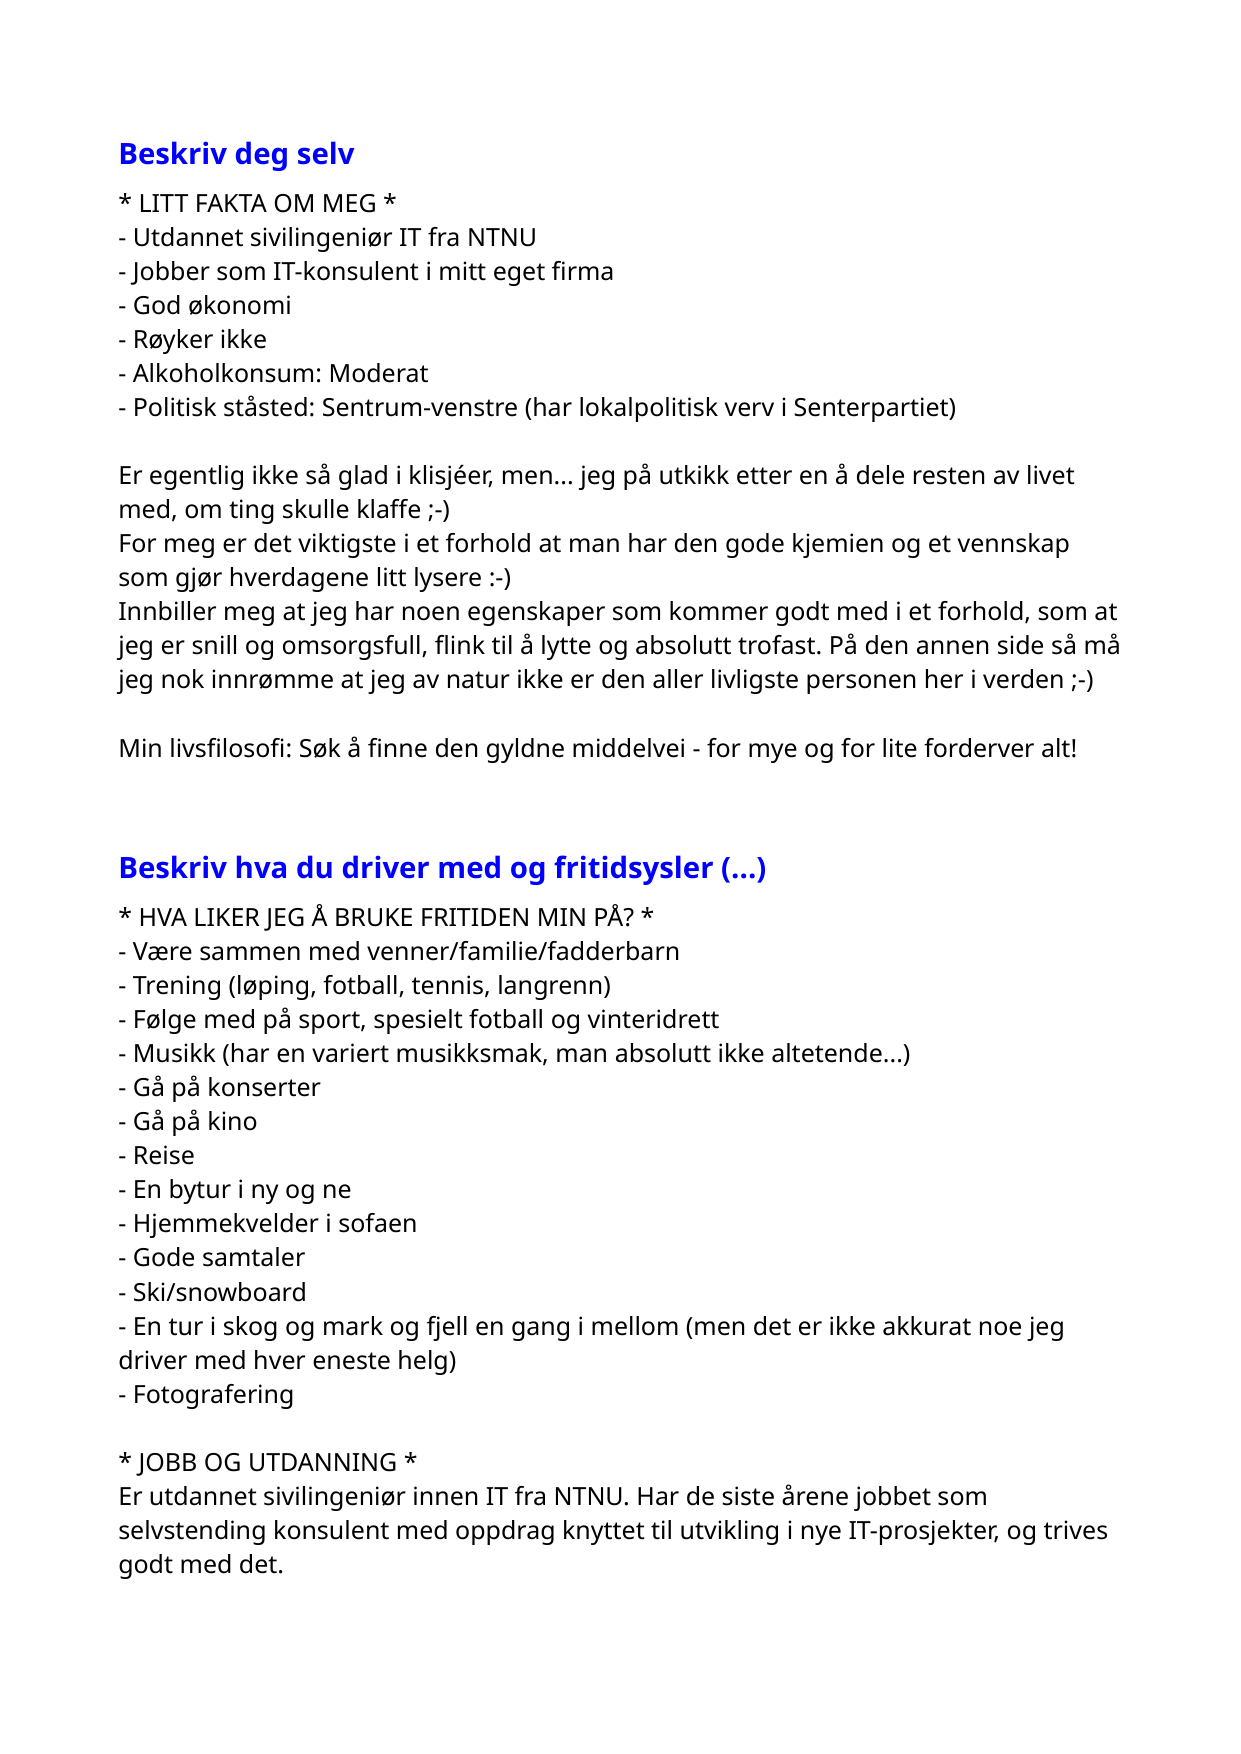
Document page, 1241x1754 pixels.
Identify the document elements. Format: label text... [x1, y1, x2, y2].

text * HVA LIKER JEG Å BRUKE FRITIDEN MIN PÅ? * [118, 899, 1122, 933]
text - En bytur i ny og ne [118, 1172, 1122, 1206]
text - Musikk (har en variert musikksmak, man absolutt ikke altetende...) [118, 1036, 1122, 1070]
text Min livsfilosofi: Søk å finne den gyldne middelvei - for mye og for lite forderver alt! [118, 730, 1122, 764]
text Er utdannet sivilingeniør innen IT fra NTNU. Har de siste årene jobbet som selvstending konsulent med oppdrag knyttet til utvikling i nye IT-prosjekter, og trives godt med det. [118, 1478, 1122, 1581]
text - Utdannet sivilingeniør IT fra NTNU [118, 219, 1122, 253]
text - Hjemmekvelder i sofaen [118, 1206, 1122, 1240]
text For meg er det viktigste i et forhold at man har den gode kjemien og et vennskap som gjør hverdagene litt lysere :-) [118, 526, 1122, 594]
text - En tur i skog og mark og fjell en gang i mellom (men det er ikke akkurat noe jeg driver med hver eneste helg) [118, 1308, 1122, 1376]
text - Gå på konserter [118, 1070, 1122, 1104]
text - Følge med på sport, spesielt fotball og vinteridrett [118, 1002, 1122, 1036]
text * LITT FAKTA OM MEG * [118, 185, 1122, 219]
text - Fotografering [118, 1376, 1122, 1410]
text - Alkoholkonsum: Moderat [118, 356, 1122, 389]
text - Røyker ikke [118, 321, 1122, 356]
text - Gå på kino [118, 1104, 1122, 1138]
text - Være sammen med venner/familie/fadderbarn [118, 933, 1122, 968]
text - Reise [118, 1138, 1122, 1172]
subtitle Beskriv hva du driver med og fritidsysler (...) [118, 847, 1122, 887]
text - Politisk ståsted: Sentrum-venstre (har lokalpolitisk verv i Senterpartiet) [118, 389, 1122, 424]
text Er egentlig ikke så glad i klisjéer, men... jeg på utkikk etter en å dele resten av livet med, om ting skulle klaffe ;-) [118, 458, 1122, 526]
text - God økonomi [118, 287, 1122, 321]
text - Jobber som IT-konsulent i mitt eget firma [118, 253, 1122, 287]
text - Ski/snowboard [118, 1274, 1122, 1308]
text - Gode samtaler [118, 1240, 1122, 1274]
text * JOBB OG UTDANNING * [118, 1444, 1122, 1478]
subtitle ­Beskriv deg selv [118, 133, 1122, 173]
text - Trening (løping, fotball, tennis, langrenn) [118, 968, 1122, 1002]
text Innbiller meg at jeg har noen egenskaper som kommer godt med i et forhold, som at jeg er snill og omsorgsfull, flink til å lytte og absolutt trofast. På den annen side så må jeg nok innrømme at jeg av natur ikke er den aller livligste personen her i verden ;-) [118, 594, 1122, 696]
